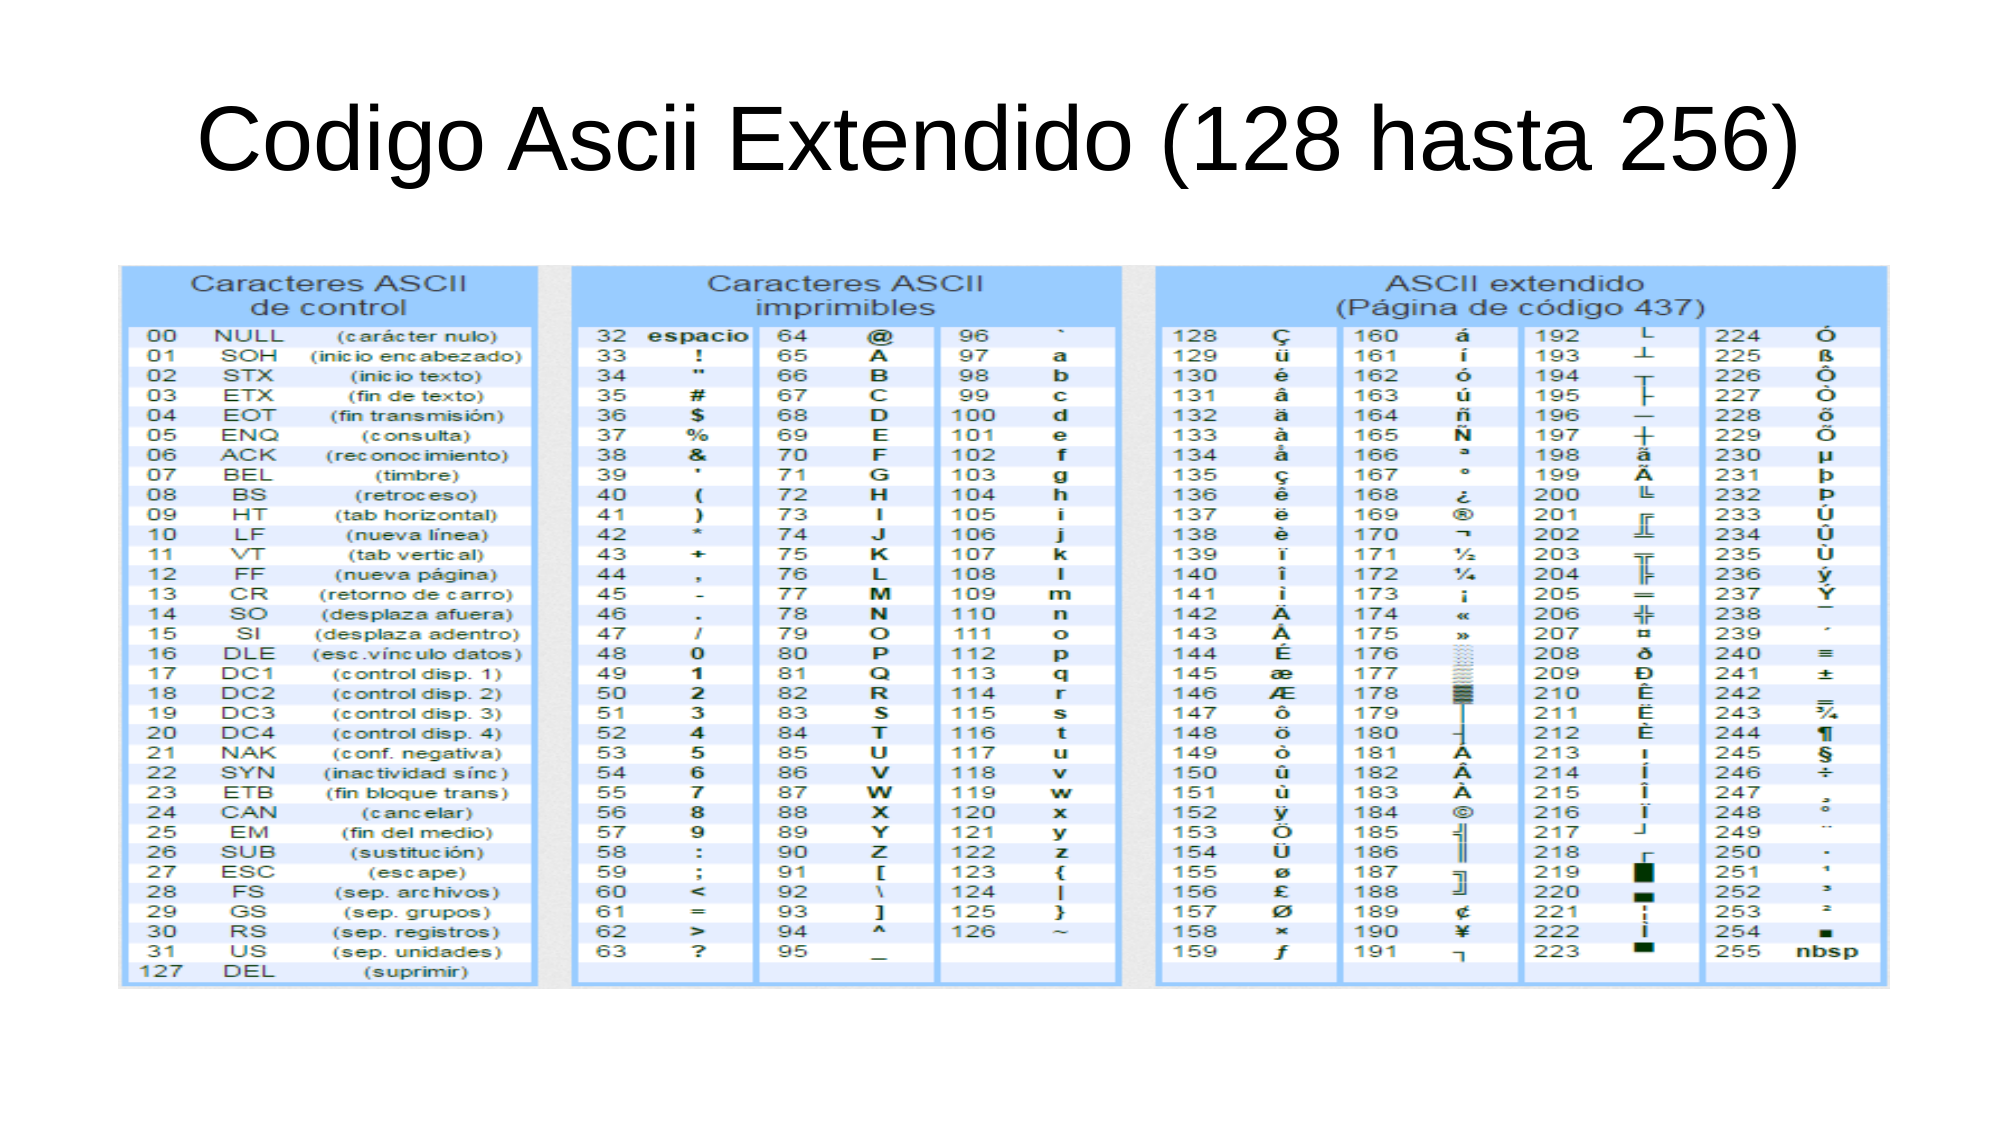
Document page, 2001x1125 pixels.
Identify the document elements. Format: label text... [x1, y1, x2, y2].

title Codigo Ascii Extendido (128 hasta 256) [99, 44, 1900, 233]
picture [118, 265, 1890, 989]
